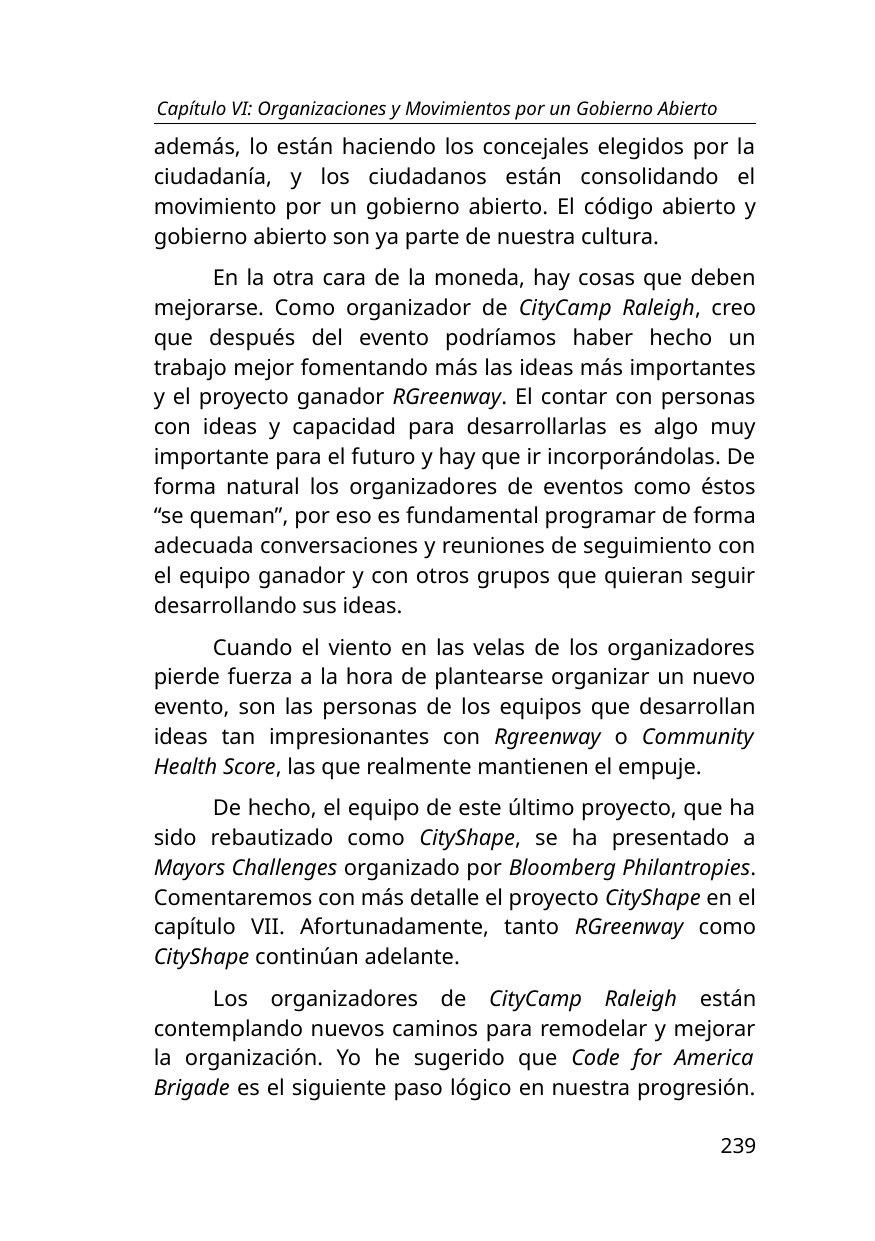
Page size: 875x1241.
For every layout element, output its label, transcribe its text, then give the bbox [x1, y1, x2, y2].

text Los organizadores de CityCamp Raleigh están contem­plando nuevos caminos para remodelar y mejorar la organiza­ción. Yo he sugerido que Code for America Brigade es el siguiente paso lógico en nuestra progresión. [153, 983, 756, 1102]
text Cuando el viento en las velas de los organizadores pier­de fuerza a la hora de plantearse organizar un nuevo evento, son las personas de los equipos que desarrollan ideas tan im­presionantes con Rgreenway o Community Health Score, las que realmente mantienen el empuje. [153, 631, 756, 780]
text En la otra cara de la moneda, hay cosas que deben me­jorarse. Como organizador de CityCamp Raleigh, creo que des­pués del evento podríamos haber hecho un trabajo mejor fo­mentando más las ideas más importantes y el proyecto gana­dor RGreenway. El contar con personas con ideas y capacidad para desarrollarlas es algo muy importante para el futuro y hay que ir incorporándolas. De forma natural los organizado­res de eventos como éstos “se queman”, por eso es fundamen­tal programar de forma adecuada conversaciones y reuniones de seguimiento con el equipo ganador y con otros grupos que quieran seguir desarrollando sus ideas. [153, 262, 756, 620]
text De hecho, el equipo de este último proyecto, que ha sido rebautizado como CityShape, se ha presentado a Mayors Challenges organizado por Bloomberg Philantropies. Comentare­mos con más detalle el proyecto CityShape en el capítulo VII. Afortunadamente, tanto RGreenway como CityShape conti­núan adelante. [153, 792, 756, 971]
text además, lo están haciendo los concejales elegidos por la ciudadanía, y los ciudadanos están consolidando el movimiento por un go­bierno abierto. El código abierto y gobierno abierto son ya parte de nuestra cultura. [153, 131, 756, 250]
